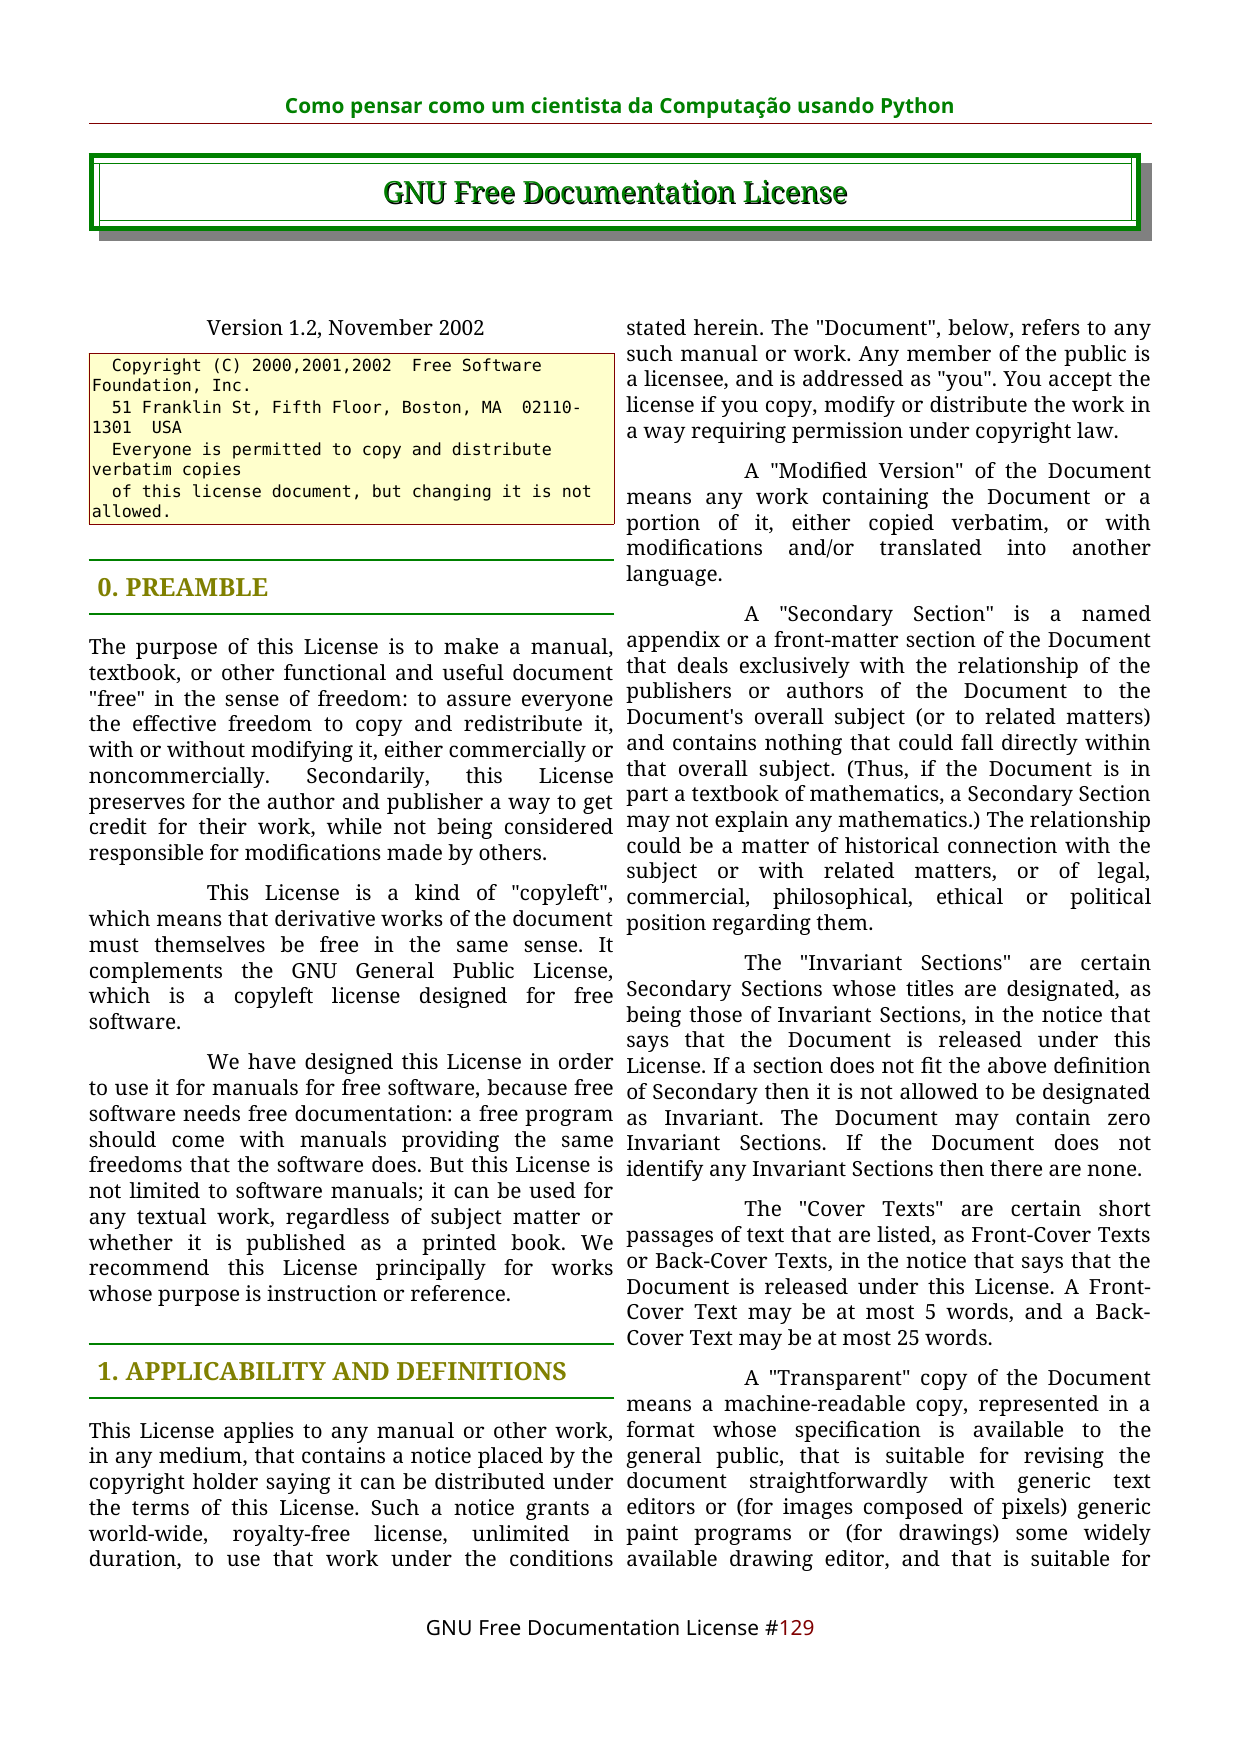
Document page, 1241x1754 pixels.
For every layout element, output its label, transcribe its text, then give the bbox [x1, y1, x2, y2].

text Copyright (C) 2000,2001,2002 Free Software Foundation, Inc. [90, 354, 614, 395]
text We have designed this License in order to use it for manuals for free software, because free software needs free documentation: a free program should come with manuals providing the same freedoms that the software does. But this License is not limited to software manuals; it can be used for any textual work, regardless of subject matter or whether it is published as a printed book. We recommend this License principally for works whose purpose is instruction or reference. [88, 1047, 614, 1307]
subtitle GNU Free Documentation License [100, 164, 1131, 220]
subtitle 1. APPLICABILITY AND DEFINITIONS [88, 1344, 614, 1399]
text A "Modified Version" of the Document means any work containing the Document or a portion of it, either copied verbatim, or with modifications and/or translated into another language. [626, 456, 1152, 587]
subtitle [94, 158, 1131, 163]
text The purpose of this License is to make a manual, textbook, or other functional and useful document "free" in the sense of freedom: to assure everyone the effective freedom to copy and redistribute it, with or without modifying it, either commercially or noncommercially. Secondarily, this License preserves for the author and publisher a way to get credit for their work, while not being considered responsible for modifications made by others. [88, 632, 614, 867]
text stated herein. The "Document", below, refers to any such manual or work. Any member of the public is a licensee, and is addressed as "you". You accept the license if you copy, modify or distribute the work in a way requiring permission under copyright law. [626, 313, 1152, 444]
text The "Invariant Sections" are certain Secondary Sections whose titles are designated, as being those of Invariant Sections, in the notice that says that the Document is released under this License. If a section does not fit the above definition of Secondary then it is not allowed to be designated as Invariant. The Document may contain zero Invariant Sections. If the Document does not identify any Invariant Sections then there are none. [626, 948, 1152, 1183]
subtitle 0. PREAMBLE [88, 560, 614, 615]
subtitle [100, 221, 1136, 226]
text A "Transparent" copy of the Document means a machine-readable copy, represented in a format whose specification is available to the general public, that is suitable for revising the document straightforwardly with generic text editors or (for images composed of pixels) generic paint programs or (for drawings) some widely available drawing editor, and that is suitable for [626, 1363, 1152, 1572]
text This License applies to any manual or other work, in any medium, that contains a notice placed by the copyright holder saying it can be distributed under the terms of this License. Such a notice grants a world-wide, royalty-free license, unlimited in duration, to use that work under the conditions [88, 1416, 614, 1573]
text Everyone is permitted to copy and distribute verbatim copies [90, 437, 614, 479]
text This License is a kind of "copyleft", which means that derivative works of the document must themselves be free in the same sense. It complements the GNU General Public License, which is a copyleft license designed for free software. [88, 878, 614, 1036]
text 51 Franklin St, Fifth Floor, Boston, MA 02110-1301 USA [90, 395, 614, 437]
text Version 1.2, November 2002 [88, 313, 614, 341]
text A "Secondary Section" is a named appendix or a front-matter section of the Document that deals exclusively with the relationship of the publishers or authors of the Document to the Document's overall subject (or to related matters) and contains nothing that could fall directly within that overall subject. (Thus, if the Document is in part a textbook of mathematics, a Secondary Section may not explain any mathematics.) The relationship could be a matter of historical connection with the subject or with related matters, or of legal, commercial, philosophical, ethical or political position regarding them. [626, 599, 1152, 936]
text of this license document, but changing it is not allowed. [90, 479, 614, 524]
text The "Cover Texts" are certain short passages of text that are listed, as Front-Cover Texts or Back-Cover Texts, in the notice that says that the Document is released under this License. A Front-Cover Text may be at most 5 words, and a Back-Cover Text may be at most 25 words. [626, 1194, 1152, 1352]
